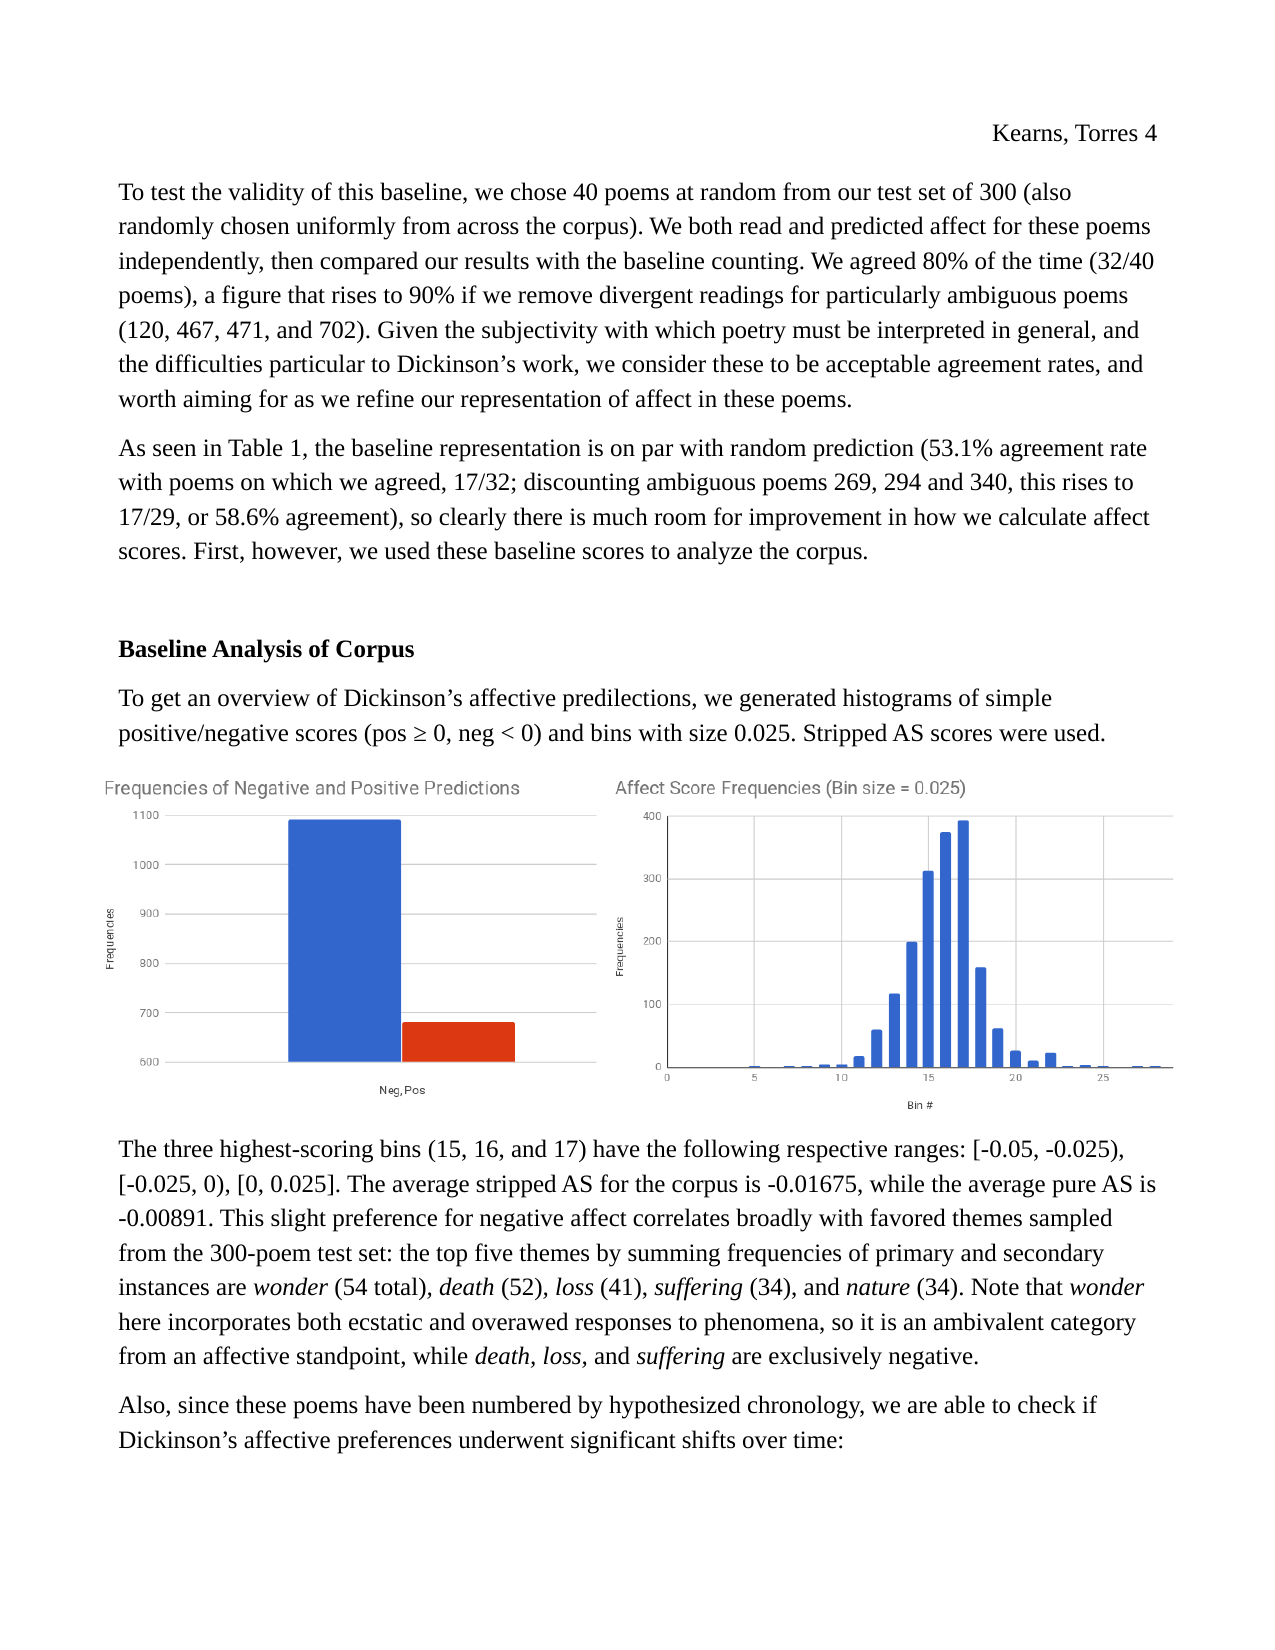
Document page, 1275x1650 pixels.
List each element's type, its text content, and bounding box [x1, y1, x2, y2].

text Also, since these poems have been numbered by hypothesized chronology, we are able to check if Dickinson’s affective preferences underwent significant shifts over time: [118, 1390, 1157, 1453]
picture [87, 762, 1190, 1129]
text As seen in Table 1, the baseline representation is on par with random prediction (53.1% agreement rate with poems on which we agreed, 17/32; discounting ambiguous poems 269, 294 and 340, this rises to 17/29, or 58.6% agreement), so clearly there is much room for improvement in how we calculate affect scores. First, however, we used these baseline scores to analyze the corpus. [118, 433, 1157, 565]
text The three highest-scoring bins (15, 16, and 17) have the following respective ranges: [-0.05, -0.025), [-0.025, 0), [0, 0.025]. The average stripped AS for the corpus is -0.01675, while the average pure AS is -0.00891. This slight preference for negative affect correlates broadly with favored themes sampled from the 300-poem test set: the top five themes by summing frequencies of primary and secondary instances are wonder (54 total), death (52), loss (41), suffering (34), and nature (34). Note that wonder here incorporates both ecstatic and overawed responses to phenomena, so it is an ambivalent category from an affective standpoint, while death, loss, and suffering are exclusively negative. [118, 1113, 1157, 1370]
text To test the validity of this baseline, we chose 40 poems at random from our test set of 300 (also randomly chosen uniformly from across the corpus). We both read and predicted affect for these poems independently, then compared our results with the baseline counting. We agreed 80% of the time (32/40 poems), a figure that rises to 90% if we remove divergent readings for particularly ambiguous poems (120, 467, 471, and 702). Given the subjectivity with which poetry must be interpreted in general, and the difficulties particular to Dickinson’s work, we consider these to be acceptable agreement rates, and worth aiming for as we refine our representation of affect in these poems. [118, 177, 1157, 412]
text To get an overview of Dickinson’s affective predilections, we generated histograms of simple positive/negative scores (pos ≥ 0, neg < 0) and bins with size 0.025. Stripped AS scores were used. [118, 683, 1157, 747]
text Baseline Analysis of Corpus [118, 634, 1157, 663]
